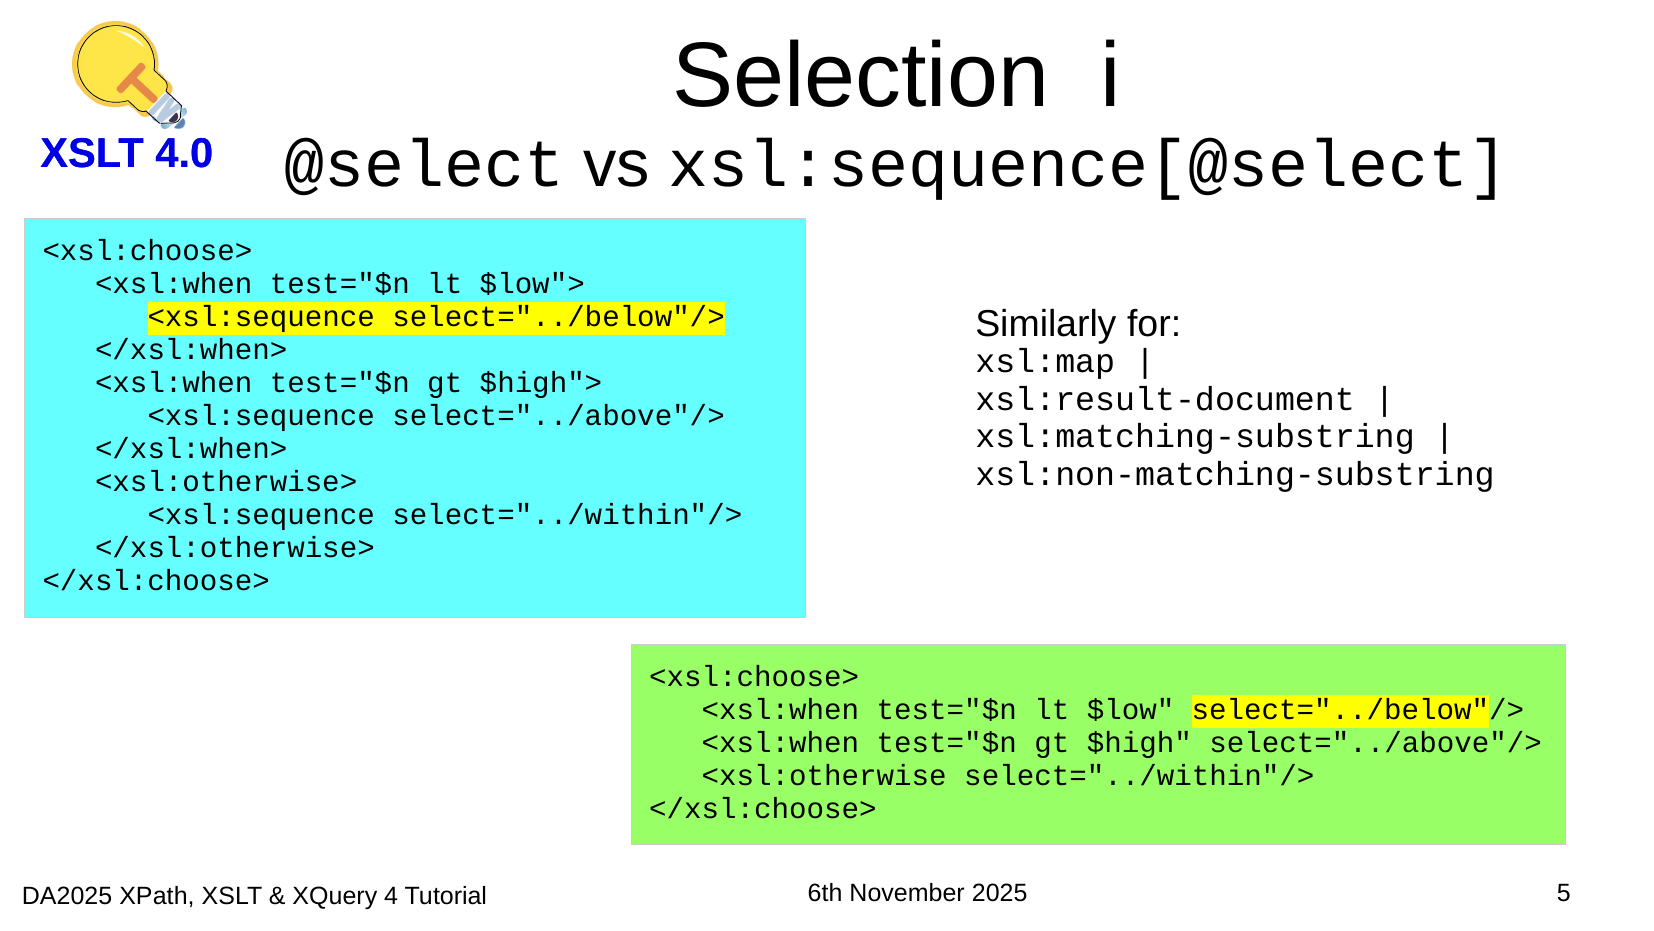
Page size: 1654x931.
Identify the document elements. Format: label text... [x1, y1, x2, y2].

text_box <xsl:choose> <xsl:when test="$n lt $low" select="../below"/> <xsl:when test="$n gt $high" select="../above"/> <xsl:otherwise select="../within"/> </xsl:choose> [631, 644, 1566, 845]
title Selection i @select vs xsl:sequence[@select] [222, 23, 1571, 207]
text_box Similarly for: xsl:map | xsl:result-document | xsl:matching-substring | xsl:non-matching-substring [960, 295, 1514, 585]
text_box XSLT 4.0 [25, 122, 233, 185]
text_box <xsl:choose> <xsl:when test="$n lt $low"> <xsl:sequence select="../below"/> </xsl:when> <xsl:when test="$n gt $high"> <xsl:sequence select="../above"/> </xsl:when> <xsl:otherwise> <xsl:sequence select="../within"/> </xsl:otherwise> </xsl:choose> [24, 218, 806, 618]
picture [71, 19, 187, 122]
